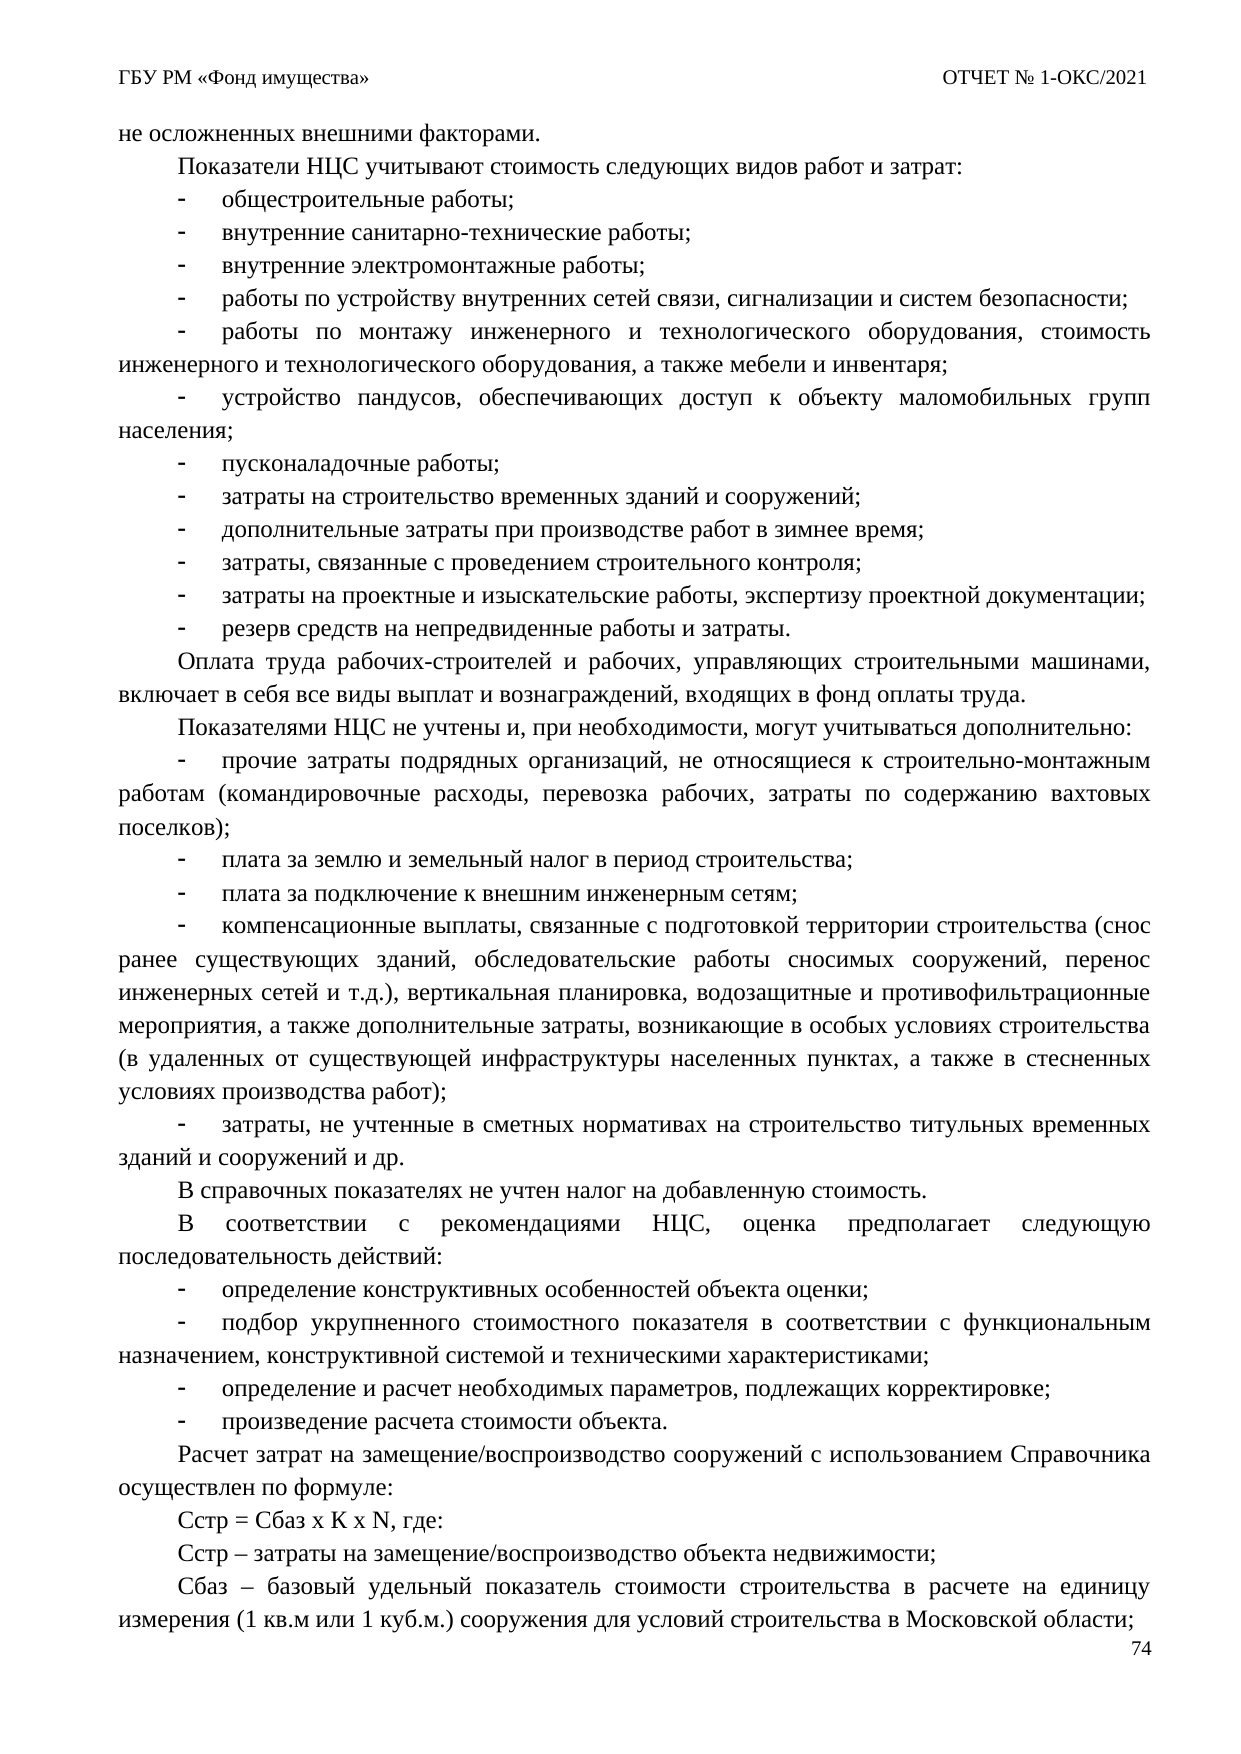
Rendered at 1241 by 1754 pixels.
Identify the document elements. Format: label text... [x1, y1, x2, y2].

list внутренние санитарно-технические работы; [118, 217, 1152, 246]
text Сстр – затраты на замещение/воспроизводство объекта недвижимости; [118, 1538, 1152, 1567]
text не осложненных внешними факторами. [118, 118, 1152, 147]
list затраты, связанные с проведением строительного контроля; [118, 547, 1152, 576]
list работы по устройству внутренних сетей связи, сигнализации и систем безопасности; [118, 283, 1152, 312]
list дополнительные затраты при производстве работ в зимнее время; [118, 514, 1152, 543]
list устройство пандусов, обеспечивающих доступ к объекту маломобильных групп населения; [118, 382, 1152, 444]
list общестроительные работы; [118, 184, 1152, 213]
list затраты на проектные и изыскательские работы, экспертизу проектной документации; [118, 580, 1152, 609]
list подбор укрупненного стоимостного показателя в соответствии с функциональным назначением, конструктивной системой и техническими характеристиками; [118, 1307, 1152, 1369]
list затраты, не учтенные в сметных нормативах на строительство титульных временных зданий и сооружений и др. [118, 1109, 1152, 1171]
list резерв средств на непредвиденные работы и затраты. [118, 613, 1152, 642]
list пусконаладочные работы; [118, 448, 1152, 477]
list прочие затраты подрядных организаций, не относящиеся к строительно-монтажным работам (командировочные расходы, перевозка рабочих, затраты по содержанию вахтовых поселков); [118, 746, 1152, 840]
list работы по монтажу инженерного и технологического оборудования, стоимость инженерного и технологического оборудования, а также мебели и инвентаря; [118, 316, 1152, 378]
text Сбаз – базовый удельный показатель стоимости строительства в расчете на единицу измерения (1 кв.м или 1 куб.м.) сооружения для условий строительства в Московской области; [118, 1571, 1152, 1633]
text Сстр = Сбаз х К х N, где: [118, 1505, 1152, 1534]
text Оплата труда рабочих-строителей и рабочих, управляющих строительными машинами, включает в себя все виды выплат и вознаграждений, входящих в фонд оплаты труда. [118, 646, 1152, 708]
text Показатели НЦС учитывают стоимость следующих видов работ и затрат: [118, 151, 1152, 180]
text Расчет затрат на замещение/воспроизводство сооружений с использованием Справочника осуществлен по формуле: [118, 1439, 1152, 1501]
text В соответствии с рекомендациями НЦС, оценка предполагает следующую последовательность действий: [118, 1208, 1152, 1269]
list плата за подключение к внешним инженерным сетям; [118, 878, 1152, 906]
list затраты на строительство временных зданий и сооружений; [118, 481, 1152, 510]
text Показателями НЦС не учтены и, при необходимости, могут учитываться дополнительно: [118, 712, 1152, 741]
list произведение расчета стоимости объекта. [118, 1406, 1152, 1435]
text В справочных показателях не учтен налог на добавленную стоимость. [118, 1175, 1152, 1203]
list определение и расчет необходимых параметров, подлежащих корректировке; [118, 1373, 1152, 1402]
list плата за землю и земельный налог в период строительства; [118, 844, 1152, 873]
list компенсационные выплаты, связанные с подготовкой территории строительства (снос ранее существующих зданий, обследовательские работы сносимых сооружений, перенос инженерных сетей и т.д.), вертикальная планировка, водозащитные и противофильтрационные мероприятия, а также дополнительные затраты, возникающие в особых условиях строительства (в удаленных от существующей инфраструктуры населенных пунктах, а также в стесненных условиях производства работ); [118, 911, 1152, 1104]
list внутренние электромонтажные работы; [118, 250, 1152, 279]
list определение конструктивных особенностей объекта оценки; [118, 1274, 1152, 1303]
